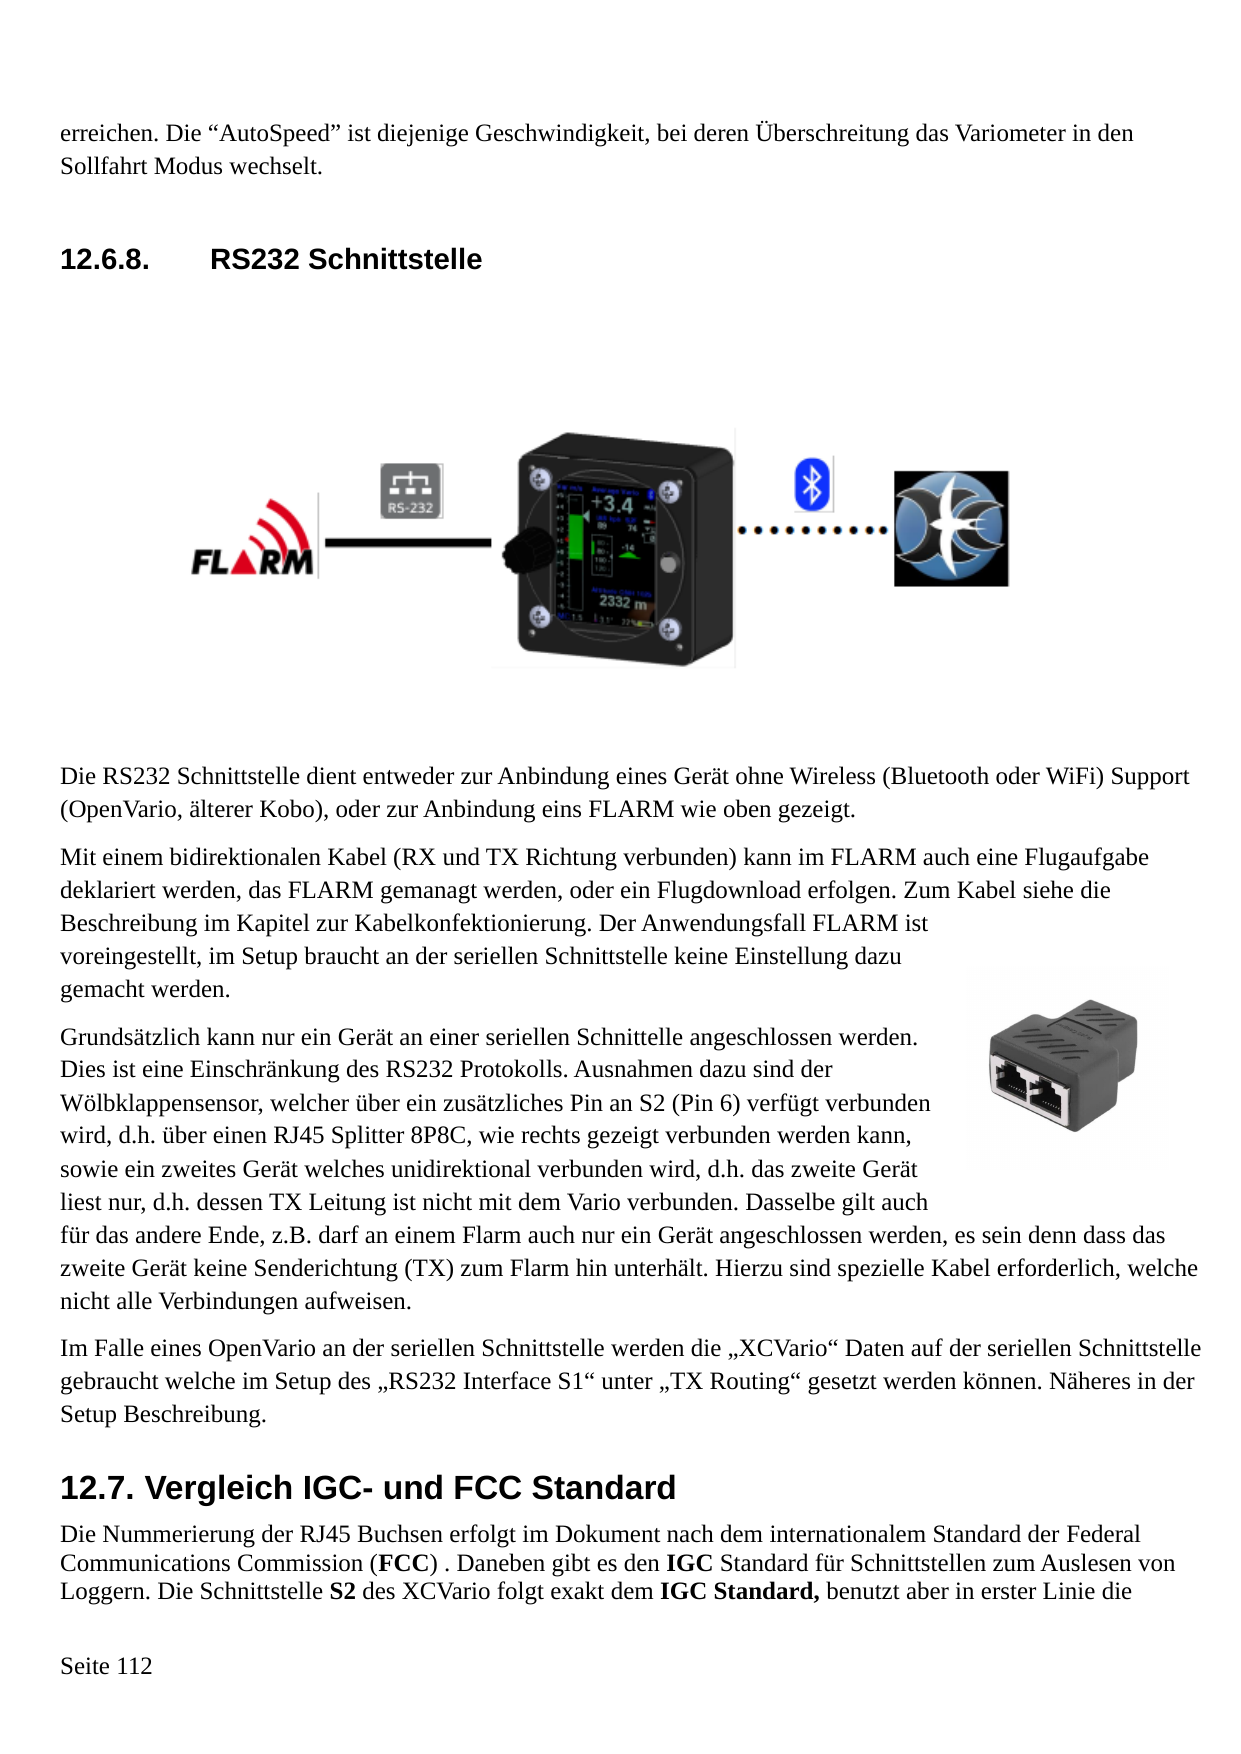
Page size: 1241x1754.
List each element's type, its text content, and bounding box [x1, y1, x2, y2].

text Im Falle eines OpenVario an der seriellen Schnittstelle werden die „XCVario“ Daten auf der seriellen Schnittstelle gebraucht welche im Setup des „RS232 Interface S1“ unter „TX Routing“ gesetzt werden können. Näheres in der Setup Beschreibung. [60, 1333, 1207, 1428]
text Die RS232 Schnittstelle dient entweder zur Anbindung eines Gerät ohne Wireless (Bluetooth oder WiFi) Support (OpenVario, älterer Kobo), oder zur Anbindung eins FLARM wie oben gezeigt. [60, 761, 1207, 823]
text Mit einem bidirektionalen Kabel (RX und TX Richtung verbunden) kann im FLARM auch eine Flugaufgabe deklariert werden, das FLARM gemanagt werden, oder ein Flugdownload erfolgen. Zum Kabel siehe die Beschreibung im Kapitel zur Kabelkonfektionierung. Der Anwendungsfall FLARM ist voreingestellt, im Setup braucht an der seriellen Schnittstelle keine Einstellung dazu gemacht werden. [60, 842, 1207, 1003]
picture [124, 342, 1116, 710]
text erreichen. Die “AutoSpeed” ist diejenige Geschwindigkeit, bei deren Überschreitung das Variometer in den Sollfahrt Modus wechselt. [60, 118, 1207, 180]
subtitle Vergleich IGC- und FCC Standard [60, 1468, 1207, 1506]
subtitle RS232 Schnittstelle [60, 242, 1207, 276]
text Die Nummerierung der RJ45 Buchsen erfolgt im Dokument nach dem internationalem Standard der Federal Communications Commission (FCC) . Daneben gibt es den IGC Standard für Schnittstellen zum Auslesen von Loggern. Die Schnittstelle S2 des XCVario folgt exakt dem IGC Standard, benutzt aber in erster Linie die [60, 1519, 1207, 1605]
picture [965, 966, 1169, 1170]
text Grundsätzlich kann nur ein Gerät an einer seriellen Schnittelle angeschlossen werden. Dies ist eine Einschränkung des RS232 Protokolls. Ausnahmen dazu sind der Wölbklappensensor, welcher über ein zusätzliches Pin an S2 (Pin 6) verfügt verbunden wird, d.h. über einen RJ45 Splitter 8P8C, wie rechts gezeigt verbunden werden kann, sowie ein zweites Gerät welches unidirektional verbunden wird, d.h. das zweite Gerät liest nur, d.h. dessen TX Leitung ist nicht mit dem Vario verbunden. Dasselbe gilt auch für das andere Ende, z.B. darf an einem Flarm auch nur ein Gerät angeschlossen werden, es sein denn dass das zweite Gerät keine Senderichtung (TX) zum Flarm hin unterhält. Hierzu sind spezielle Kabel erforderlich, welche nicht alle Verbindungen aufweisen. [60, 1022, 1207, 1314]
